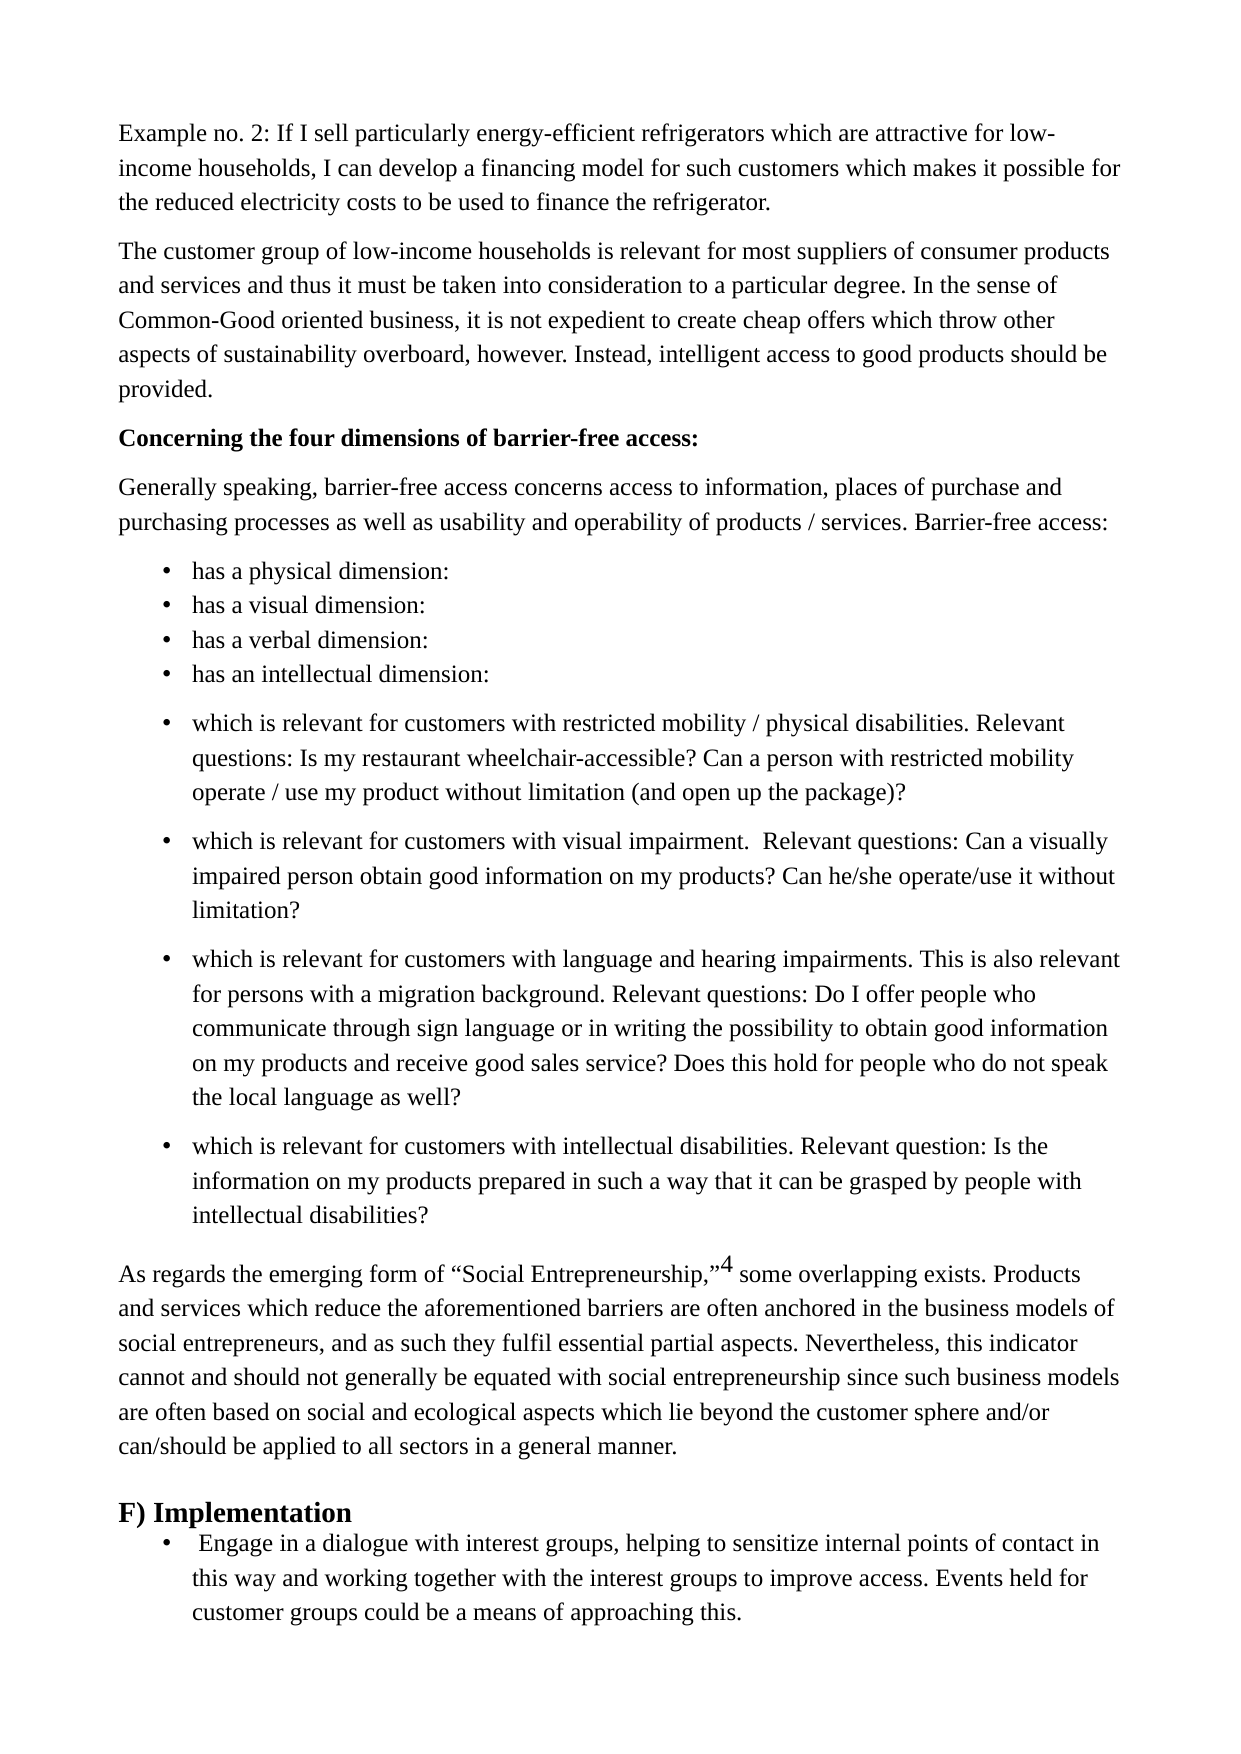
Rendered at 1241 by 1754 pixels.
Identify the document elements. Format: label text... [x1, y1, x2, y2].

list has an intellectual dimension: [162, 659, 1122, 688]
subtitle F) Implementation [118, 1495, 1122, 1528]
list Engage in a dialogue with interest groups, helping to sensitize internal points of contact in this way and working together with the interest groups to improve access. Events held for customer groups could be a means of approaching this. [162, 1528, 1122, 1626]
text The customer group of low-income households is relevant for most suppliers of consumer products and services and thus it must be taken into consideration to a particular degree. In the sense of Common-Good oriented business, it is not expedient to create cheap offers which throw other aspects of sustainability overboard, however. Instead, intelligent access to good products should be provided. [118, 236, 1122, 403]
list which is relevant for customers with visual impairment. Relevant questions: Can a visually impaired person obtain good information on my products? Can he/she operate/use it without limitation? [162, 826, 1122, 924]
list has a visual dimension: [162, 590, 1122, 619]
list has a verbal dimension: [162, 625, 1122, 653]
text Generally speaking, barrier-free access concerns access to information, places of purchase and purchasing processes as well as usability and operability of products / services. Barrier-free access: [118, 472, 1122, 535]
text Concerning the four dimensions of barrier-free access: [118, 423, 1122, 452]
list which is relevant for customers with intellectual disabilities. Relevant question: Is the information on my products prepared in such a way that it can be grasped by people with intellectual disabilities? [162, 1131, 1122, 1229]
list which is relevant for customers with restricted mobility / physical disabilities. Relevant questions: Is my restaurant wheelchair-accessible? Can a person with restricted mobility operate / use my product without limitation (and open up the package)? [162, 708, 1122, 806]
text As regards the emerging form of “Social Entrepreneurship,”4 some overlapping exists. Products and services which reduce the aforementioned barriers are often anchored in the business models of social entrepreneurs, and as such they fulfil essential partial aspects. Nevertheless, this indicator cannot and should not generally be equated with social entrepreneurship since such business models are often based on social and ecological aspects which lie beyond the customer sphere and/or can/should be applied to all sectors in a general manner. [118, 1249, 1122, 1460]
text Example no. 2: If I sell particularly energy-efficient refrigerators which are attractive for low-income households, I can develop a financing model for such customers which makes it possible for the reduced electricity costs to be used to finance the refrigerator. [118, 118, 1122, 216]
list which is relevant for customers with language and hearing impairments. This is also relevant for persons with a migration background. Relevant questions: Do I offer people who communicate through sign language or in writing the possibility to obtain good information on my products and receive good sales service? Does this hold for people who do not speak the local language as well? [162, 944, 1122, 1111]
list has a physical dimension: [162, 556, 1122, 584]
